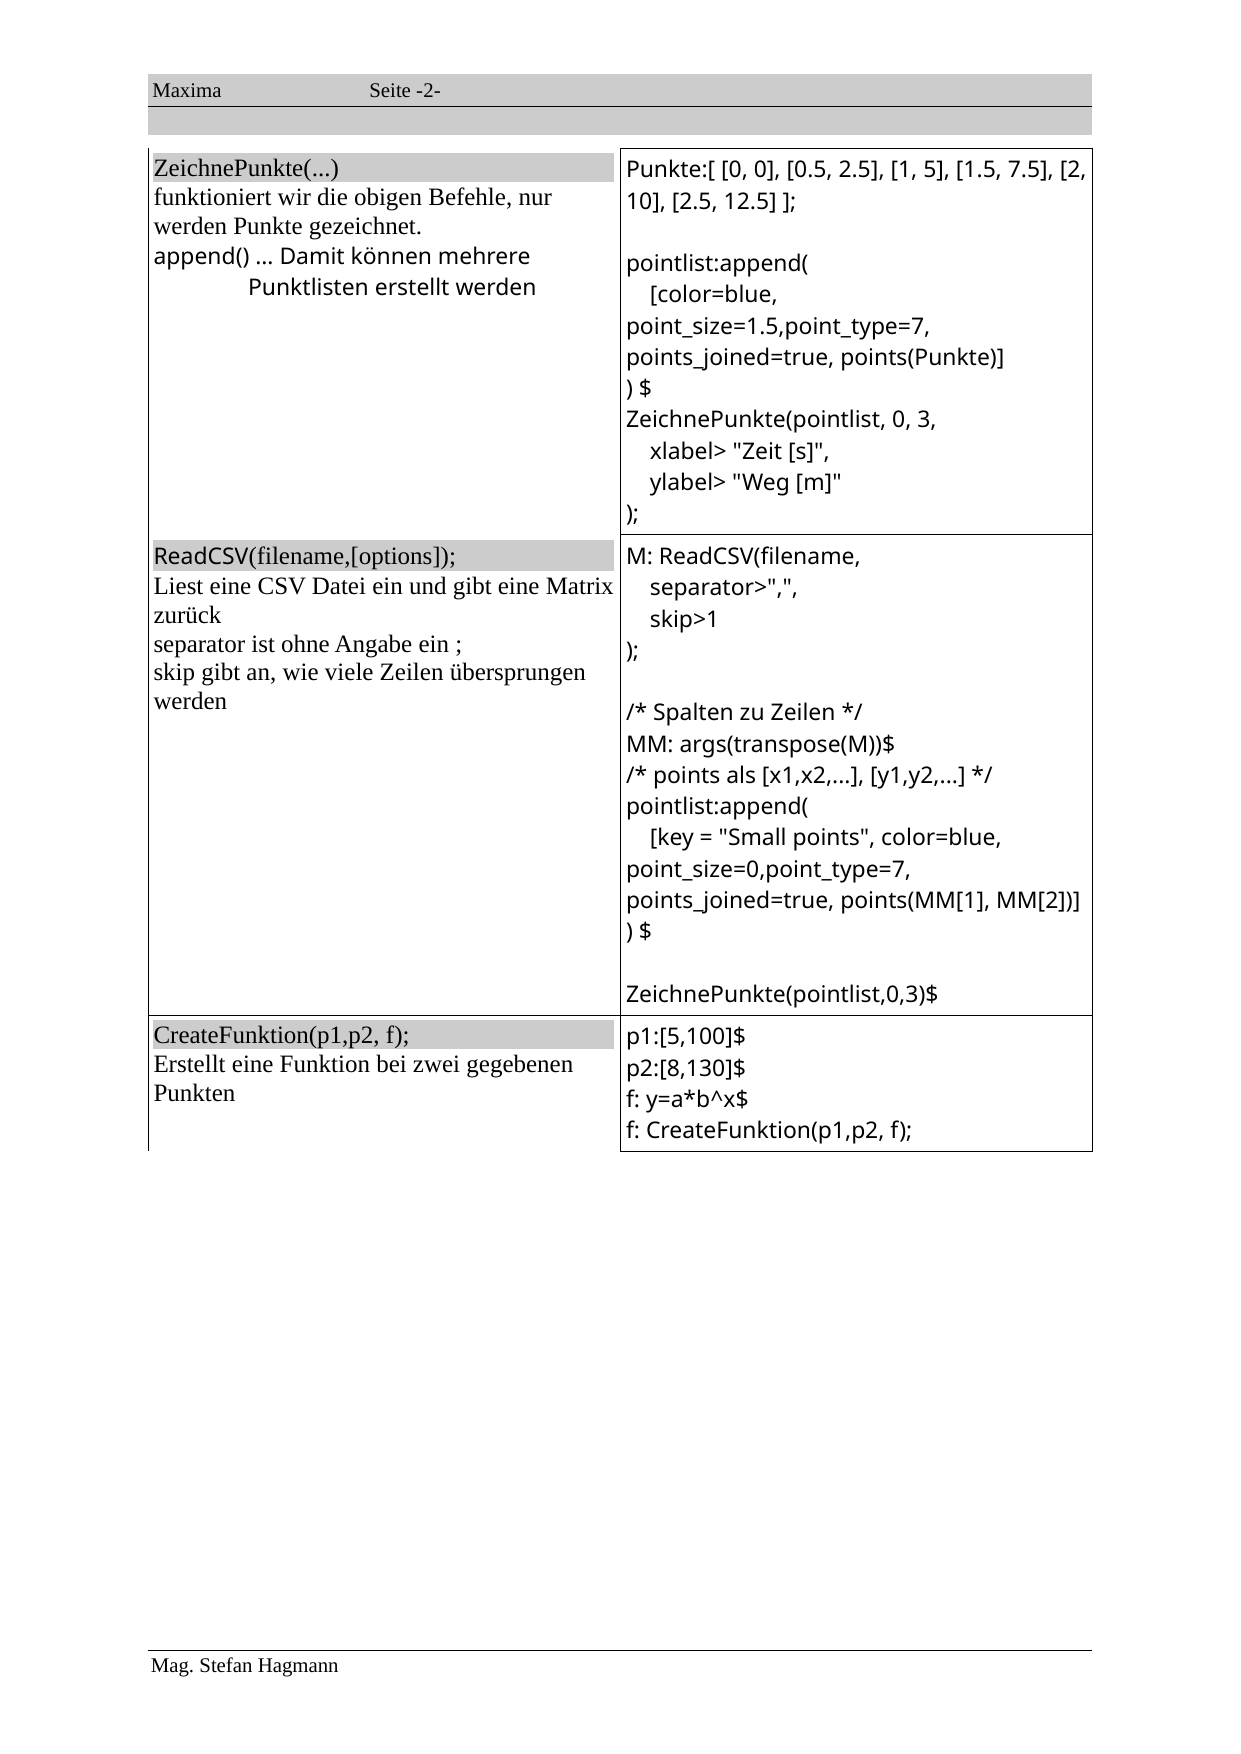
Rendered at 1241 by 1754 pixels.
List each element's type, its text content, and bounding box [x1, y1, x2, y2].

table_cell CreateFunktion(p1,p2, f); Erstellt eine Funktion bei zwei gegebenen Punkten [149, 1016, 620, 1151]
table_cell ReadCSV(filename,[options]); Liest eine CSV Datei ein und gibt eine Matrix zurück separator ist ohne Angabe ein ; skip gibt an, wie viele Zeilen übersprungen werden [149, 534, 620, 1014]
table_cell p1:[5,100]$ p2:[8,130]$ f: y=a*b^x$ f: CreateFunktion(p1,p2, f); [621, 1016, 1092, 1151]
table_cell ZeichnePunkte(...) funktioniert wir die obigen Befehle, nur werden Punkte gezeichnet. append() … Damit können mehrere Punktlisten erstellt werden [149, 148, 620, 534]
table_cell Punkte:[ [0, 0], [0.5, 2.5], [1, 5], [1.5, 7.5], [2, 10], [2.5, 12.5] ]; pointlist:append( [color=blue, point_size=1.5,point_type=7, points_joined=true, points(Punkte)] ) $ ZeichnePunkte(pointlist, 0, 3, xlabel> "Zeit [s]", ylabel> "Weg [m]" ); [621, 149, 1092, 534]
table_cell M: ReadCSV(filename, separator>",", skip>1 ); /* Spalten zu Zeilen */ MM: args(transpose(M))$ /* points als [x1,x2,...], [y1,y2,...] */ pointlist:append( [key = "Small points", color=blue, point_size=0,point_type=7, points_joined=true, points(MM[1], MM[2])] ) $ ZeichnePunkte(pointlist,0,3)$ [621, 535, 1092, 1014]
